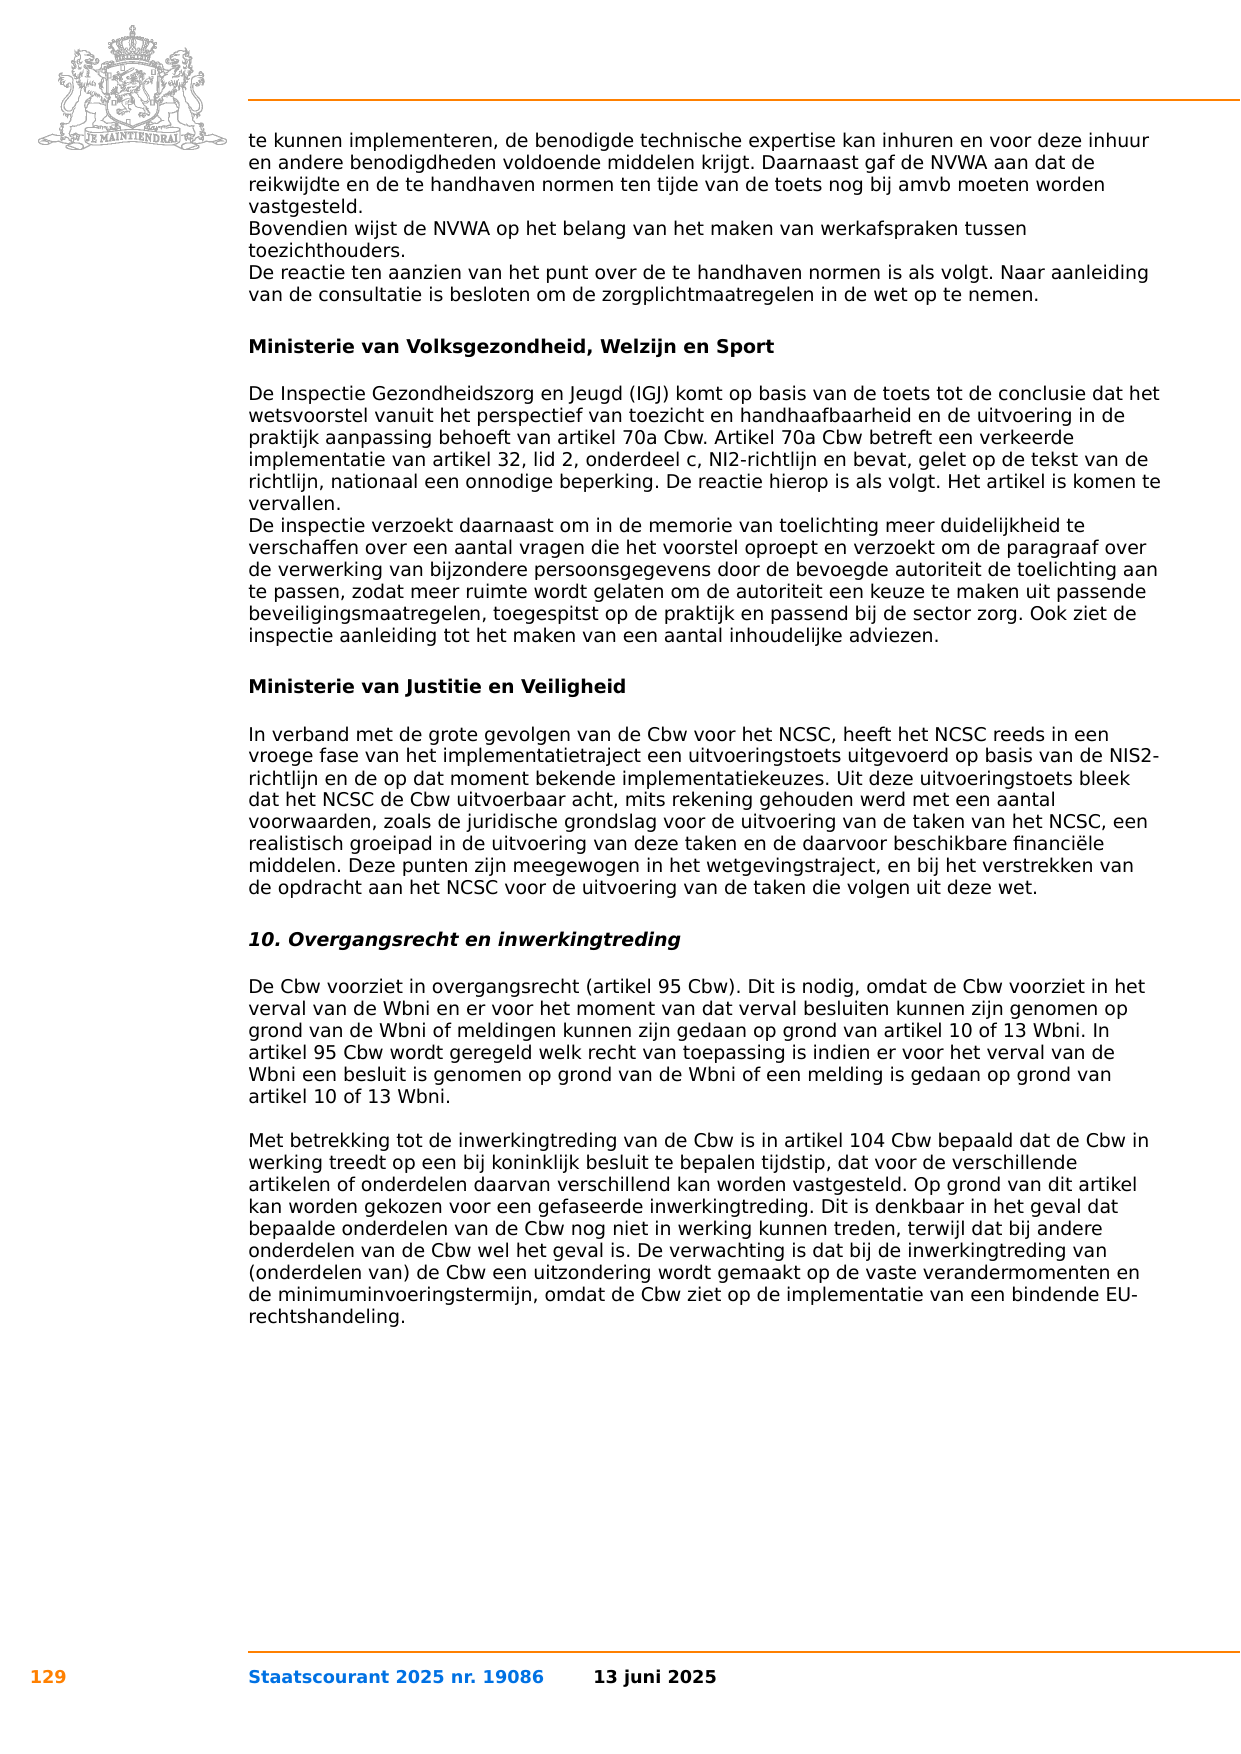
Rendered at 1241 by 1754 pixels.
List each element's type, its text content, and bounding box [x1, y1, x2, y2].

text Bovendien wijst de NVWA op het belang van het maken van werkafspraken tussen toezichthouders. [248, 218, 1163, 262]
text De Cbw voorziet in overgangsrecht (artikel 95 Cbw). Dit is nodig, omdat de Cbw voorziet in het verval van de Wbni en er voor het moment van dat verval besluiten kunnen zijn genomen op grond van de Wbni of meldingen kunnen zijn gedaan op grond van artikel 10 of 13 Wbni. In artikel 95 Cbw wordt geregeld welk recht van toepassing is indien er voor het verval van de Wbni een besluit is genomen op grond van de Wbni of een melding is gedaan op grond van artikel 10 of 13 Wbni. [248, 976, 1163, 1108]
subtitle Ministerie van Volksgezondheid, Welzijn en Sport [248, 336, 1163, 358]
subtitle Ministerie van Justitie en Veiligheid [248, 676, 1163, 698]
text te kunnen implementeren, de benodigde technische expertise kan inhuren en voor deze inhuur en andere benodigdheden voldoende middelen krijgt. Daarnaast gaf de NVWA aan dat de reikwijdte en de te handhaven normen ten tijde van de toets nog bij amvb moeten worden vastgesteld. [248, 130, 1163, 218]
text Met betrekking tot de inwerkingtreding van de Cbw is in artikel 104 Cbw bepaald dat de Cbw in werking treedt op een bij koninklijk besluit te bepalen tijdstip, dat voor de verschillende artikelen of onderdelen daarvan verschillend kan worden vastgesteld. Op grond van dit artikel kan worden gekozen voor een gefaseerde inwerkingtreding. Dit is denkbaar in het geval dat bepaalde onderdelen van de Cbw nog niet in werking kunnen treden, terwijl dat bij andere onderdelen van de Cbw wel het geval is. De verwachting is dat bij de inwerkingtreding van (onderdelen van) de Cbw een uitzondering wordt gemaakt op de vaste verandermomenten en de minimuminvoeringstermijn, omdat de Cbw ziet op de implementatie van een bindende EU-rechtshandeling. [248, 1130, 1163, 1328]
subtitle 10. Overgangsrecht en inwerkingtreding [248, 929, 1163, 951]
text In verband met de grote gevolgen van de Cbw voor het NCSC, heeft het NCSC reeds in een vroege fase van het implementatietraject een uitvoeringstoets uitgevoerd op basis van de NIS2-richtlijn en de op dat moment bekende implementatiekeuzes. Uit deze uitvoeringstoets bleek dat het NCSC de Cbw uitvoerbaar acht, mits rekening gehouden werd met een aantal voorwaarden, zoals de juridische grondslag voor de uitvoering van de taken van het NCSC, een realistisch groeipad in de uitvoering van deze taken en de daarvoor beschikbare financiële middelen. Deze punten zijn meegewogen in het wetgevingstraject, en bij het verstrekken van de opdracht aan het NCSC voor de uitvoering van de taken die volgen uit deze wet. [248, 723, 1163, 899]
text De Inspectie Gezondheidszorg en Jeugd (IGJ) komt op basis van de toets tot de conclusie dat het wetsvoorstel vanuit het perspectief van toezicht en handhaafbaarheid en de uitvoering in de praktijk aanpassing behoeft van artikel 70a Cbw. Artikel 70a Cbw betreft een verkeerde implementatie van artikel 32, lid 2, onderdeel c, NI2-richtlijn en bevat, gelet op de tekst van de richtlijn, nationaal een onnodige beperking. De reactie hierop is als volgt. Het artikel is komen te vervallen. [248, 383, 1163, 514]
text De reactie ten aanzien van het punt over de te handhaven normen is als volgt. Naar aanleiding van de consultatie is besloten om de zorgplichtmaatregelen in de wet op te nemen. [248, 262, 1163, 306]
picture [38, 25, 227, 150]
text De inspectie verzoekt daarnaast om in de memorie van toelichting meer duidelijkheid te verschaffen over een aantal vragen die het voorstel oproept en verzoekt om de paragraaf over de verwerking van bijzondere persoonsgegevens door de bevoegde autoriteit de toelichting aan te passen, zodat meer ruimte wordt gelaten om de autoriteit een keuze te maken uit passende beveiligingsmaatregelen, toegespitst op de praktijk en passend bij de sector zorg. Ook ziet de inspectie aanleiding tot het maken van een aantal inhoudelijke adviezen. [248, 514, 1163, 646]
